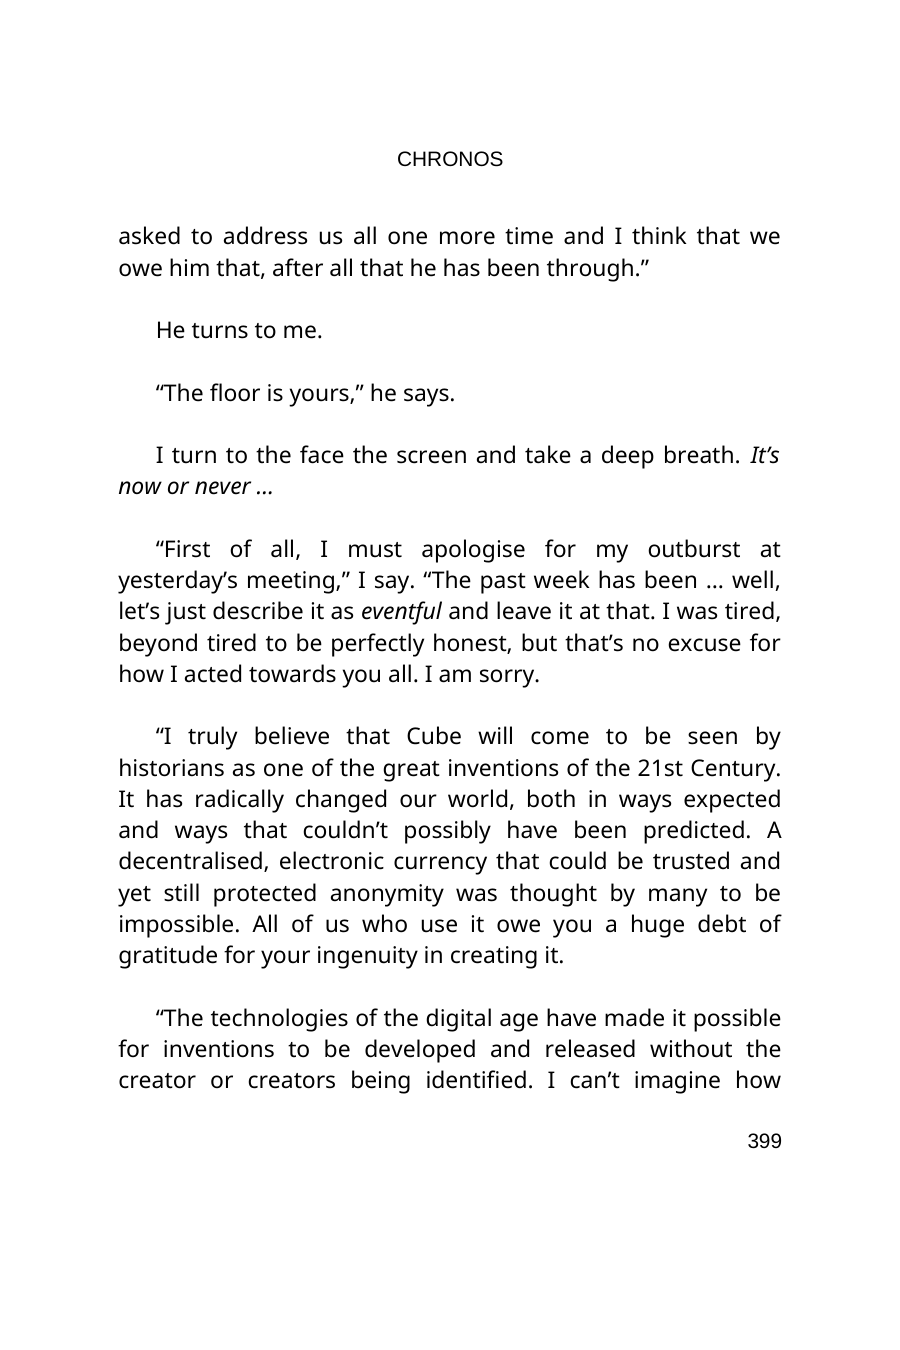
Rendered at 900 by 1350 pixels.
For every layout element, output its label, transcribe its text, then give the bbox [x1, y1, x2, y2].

text “First of all, I must apologise for my outburst at yesterday’s meeting,” I say. “The past week has been … well, let’s just describe it as eventful and leave it at that. I was tired, beyond tired to be perfectly honest, but that’s no excuse for how I acted towards you all. I am sorry. [118, 533, 782, 689]
text “I truly believe that Cube will come to be seen by historians as one of the great inventions of the 21st Century. It has radically changed our world, both in ways expected and ways that couldn’t possibly have been predicted. A decentralised, electronic currency that could be trusted and yet still protected anonymity was thought by many to be impossible. All of us who use it owe you a huge debt of gratitude for your ingenuity in creating it. [118, 720, 782, 970]
text “The floor is yours,” he says. [118, 376, 782, 408]
text asked to address us all one more time and I think that we owe him that, after all that he has been through.” [118, 220, 782, 283]
text “The technologies of the digital age have made it possible for inventions to be developed and released without the creator or creators being identified. I can’t imagine how [118, 1001, 782, 1095]
text I turn to the face the screen and take a deep breath. It’s now or never … [118, 439, 782, 501]
text He turns to me. [118, 314, 782, 345]
